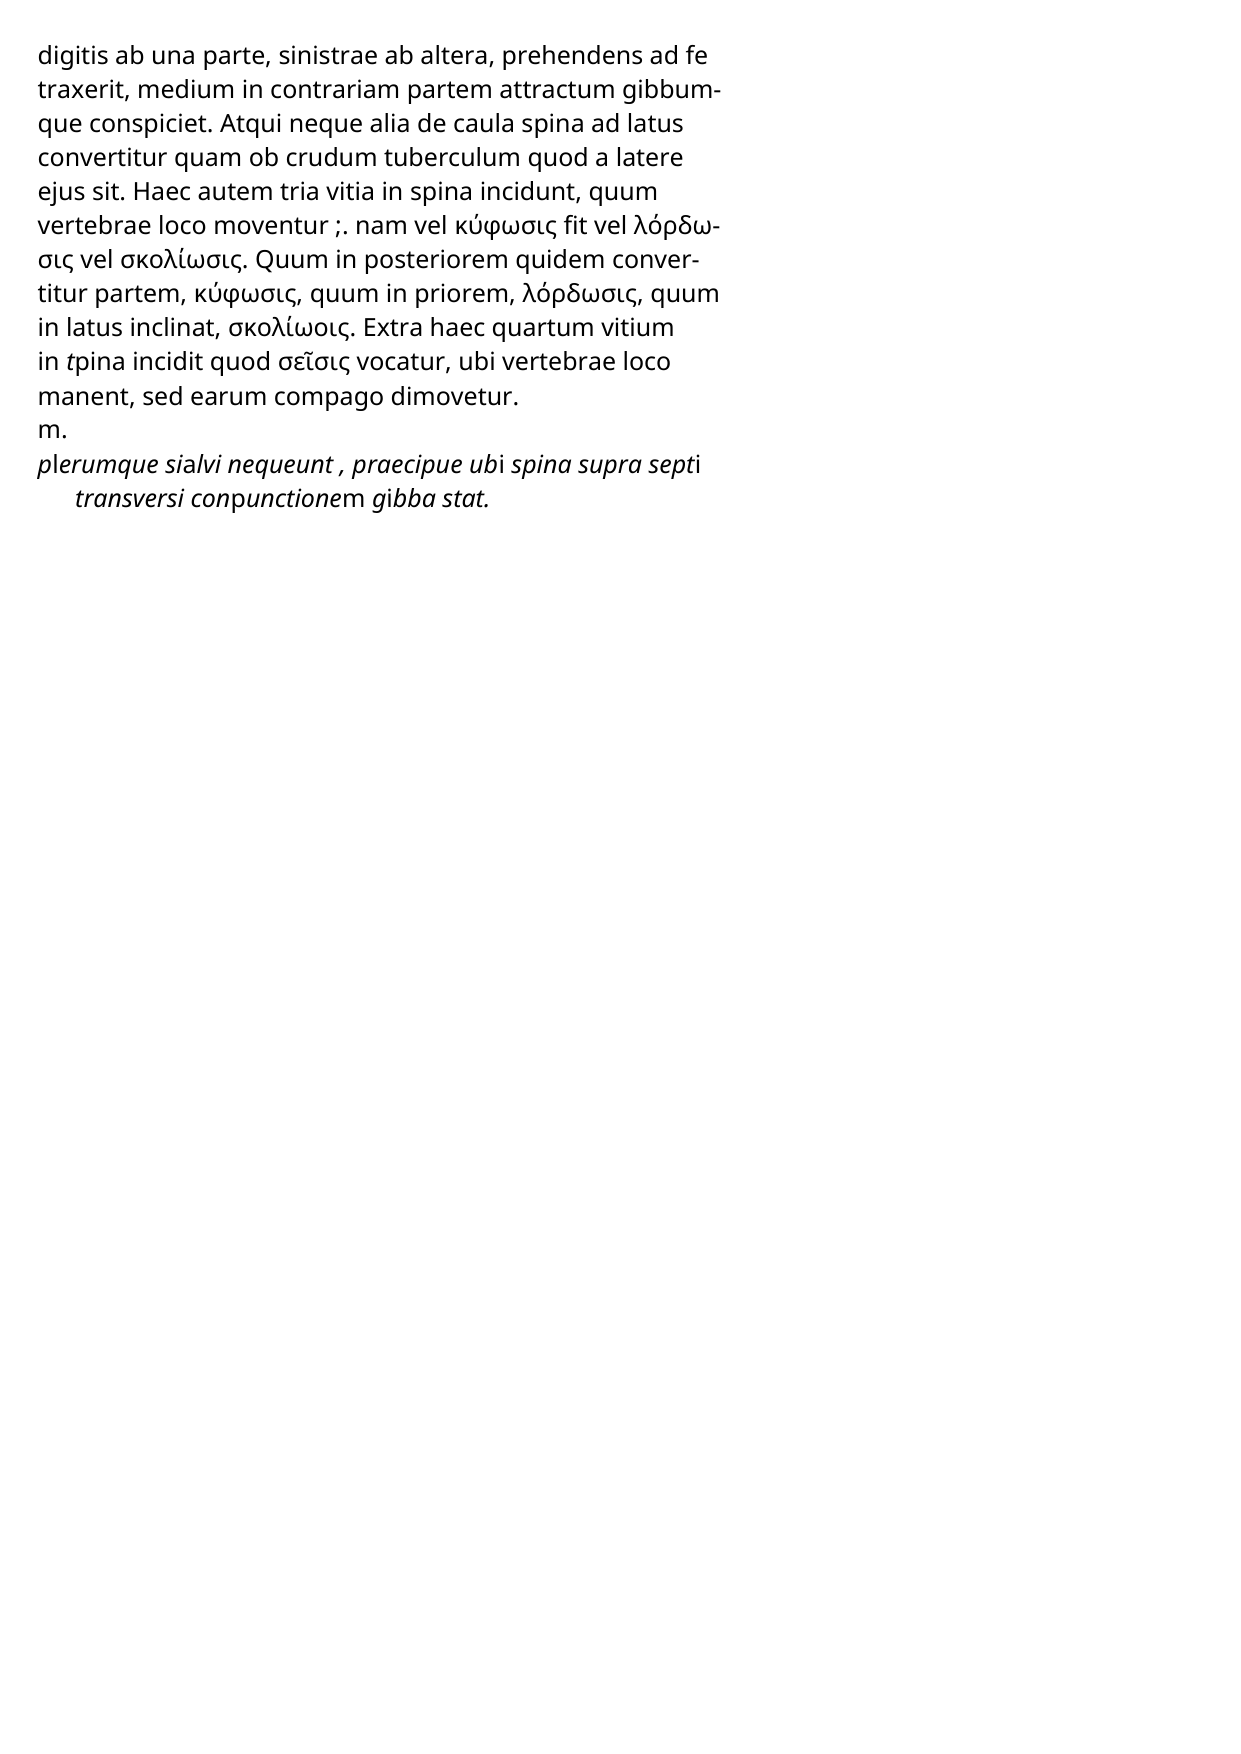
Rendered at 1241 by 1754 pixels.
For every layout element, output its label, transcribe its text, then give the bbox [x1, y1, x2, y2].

text digitis ab una parte, sinistrae ab altera, prehendens ad fe traxerit, medium in contrariam partem attractum gibbum- que conspiciet. Atqui neque alia de caula spina ad latus convertitur quam ob crudum tuberculum quod a latere ejus sit. Haec autem tria vitia in spina incidunt, quum vertebrae loco moventur ;. nam vel κύφωσις fit vel λόρδω- σις vel σκολίωσις. Quum in posteriorem quidem conver- titur partem, κύφωσις, quum in priorem, λόρδωσις, quum in latus inclinat, σκολίωοις. Extra haec quartum vitium in tpina incidit quod σεῖσις vocatur, ubi vertebrae loco manent, sed earum compago dimovetur. [37, 37, 1203, 412]
text plerumque sialvi nequeunt , praecipue ubi spina supra septi transversi conpunctionem gibba stat. [37, 446, 1203, 514]
subtitle m. [37, 412, 1203, 446]
